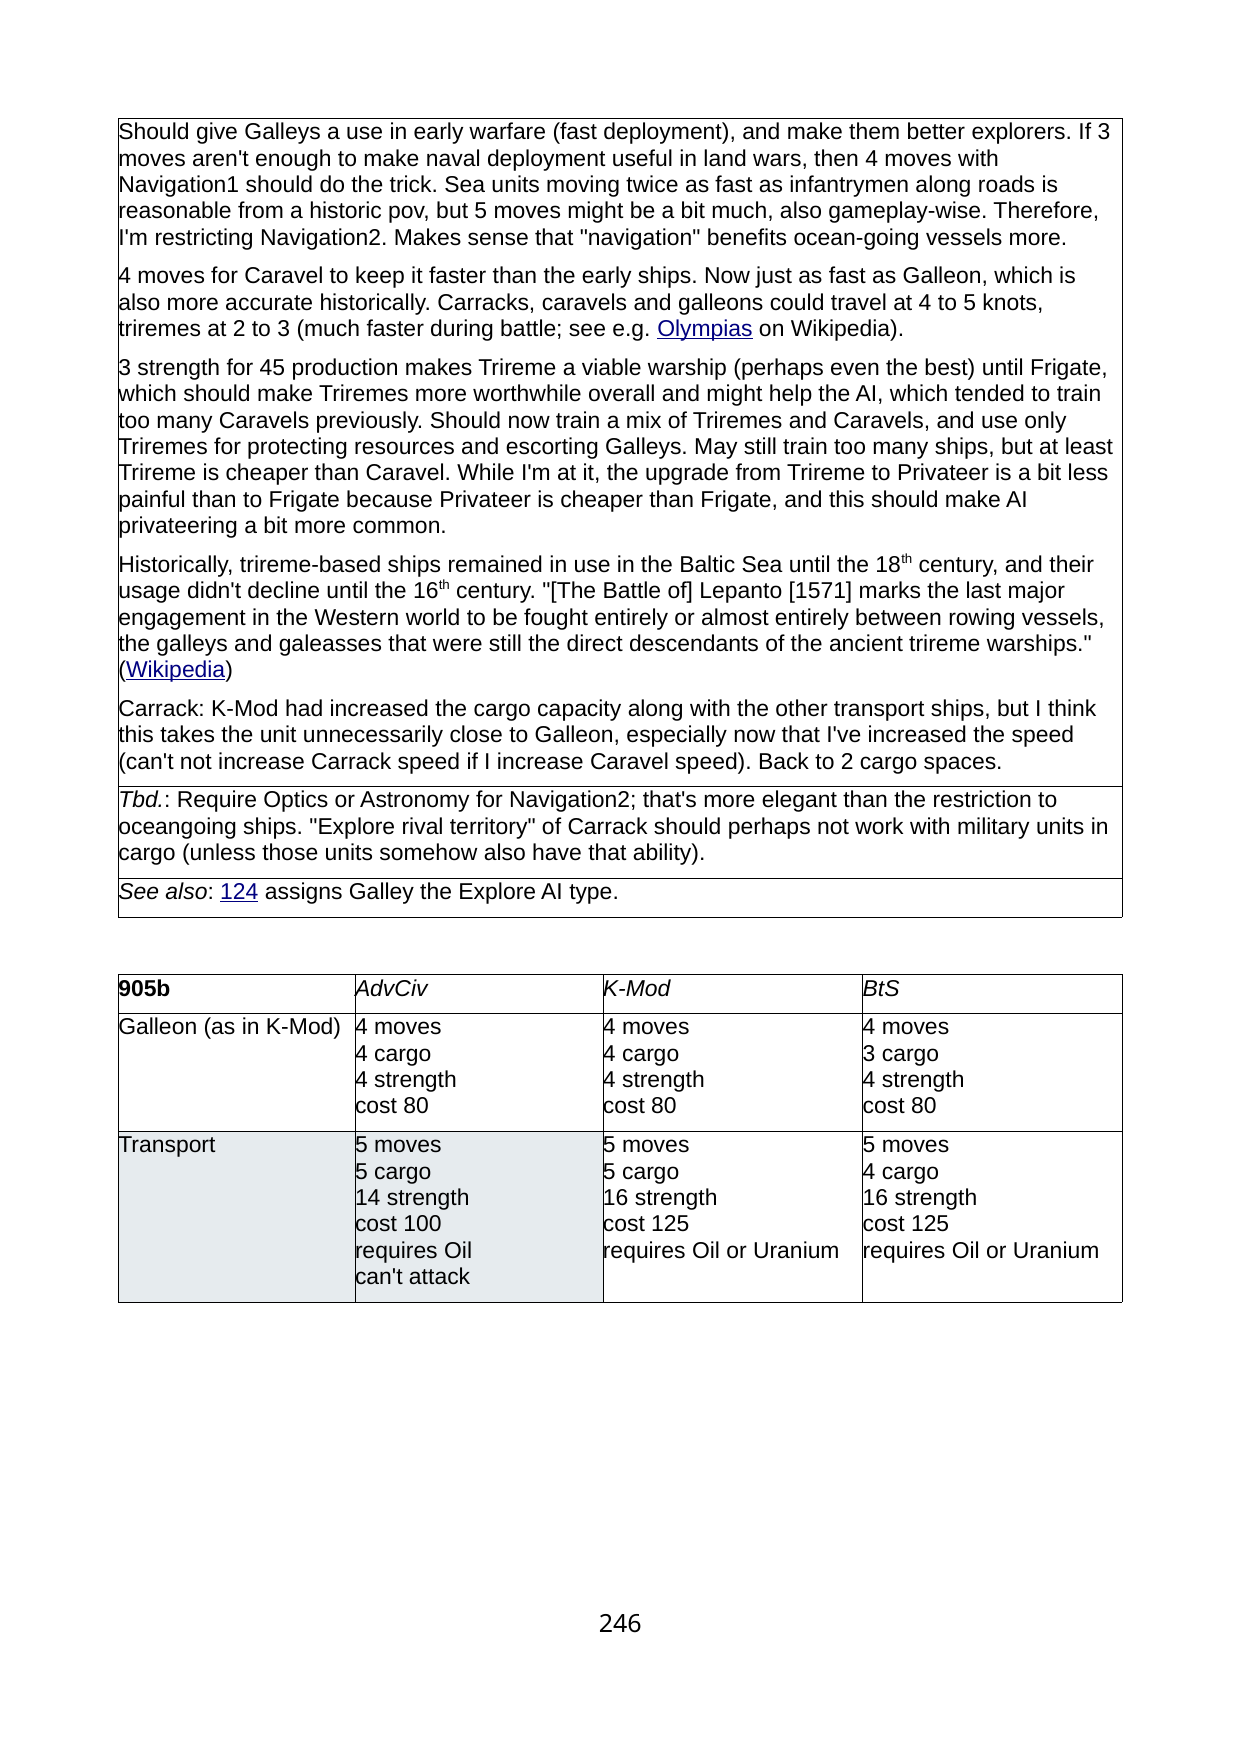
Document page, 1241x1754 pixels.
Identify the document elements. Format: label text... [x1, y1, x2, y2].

table_cell 4 moves 4 cargo 4 strength cost 80 [356, 1014, 603, 1131]
table_cell See also: 124 assigns Galley the Explore AI type. [119, 879, 1122, 917]
table_cell Tbd.: Require Optics or Astronomy for Navigation2; that's more elegant than the restriction to oceangoing ships. "Explore rival territory" of Carrack should perhaps not work with military units in cargo (unless those units somehow also have that ability). [119, 787, 1122, 878]
table_cell Should give Galleys a use in early warfare (fast deployment), and make them better explorers. If 3 moves aren't enough to make naval deployment useful in land wars, then 4 moves with Navigation1 should do the trick. Sea units moving twice as fast as infantrymen along roads is reasonable from a historic pov, but 5 moves might be a bit much, also gameplay-wise. Therefore, I'm restricting Navigation2. Makes sense that "navigation" benefits ocean-going vessels more. 4 moves for Caravel to keep it faster than the early ships. Now just as fast as Galleon, which is also more accurate historically. Carracks, caravels and galleons could travel at 4 to 5 knots, triremes at 2 to 3 (much faster during battle; see e.g. Olympias on Wikipedia). 3 strength for 45 production makes Trireme a viable warship (perhaps even the best) until Frigate, which should make Triremes more worthwhile overall and might help the AI, which tended to train too many Caravels previously. Should now train a mix of Triremes and Caravels, and use only Triremes for protecting resources and escorting Galleys. May still train too many ships, but at least Trireme is cheaper than Caravel. While I'm at it, the upgrade from Trireme to Privateer is a bit less painful than to Frigate because Privateer is cheaper than Frigate, and this should make AI privateering a bit more common. Historically, trireme-based ships remained in use in the Baltic Sea until the 18th century, and their usage didn't decline until the 16th century. "[The Battle of] Lepanto [1571] marks the last major engagement in the Western world to be fought entirely or almost entirely between rowing vessels, the galleys and galeasses that were still the direct descendants of the ancient trireme warships." (Wikipedia) Carrack: K-Mod had increased the cargo capacity along with the other transport ships, but I think this takes the unit unnecessarily close to Galleon, especially now that I've increased the speed (can't not increase Carrack speed if I increase Caravel speed). Back to 2 cargo spaces. [119, 119, 1122, 786]
table_cell Galleon (as in K-Mod) [119, 1014, 355, 1131]
table_header AdvCiv [356, 975, 603, 1013]
table_cell 5 moves 5 cargo 16 strength cost 125 requires Oil or Uranium [604, 1132, 862, 1302]
table_header K-Mod [604, 975, 862, 1013]
table_cell 4 moves 3 cargo 4 strength cost 80 [863, 1014, 1122, 1131]
table_cell 5 moves 5 cargo 14 strength cost 100 requires Oil can't attack [356, 1132, 603, 1302]
table_header BtS [863, 975, 1122, 1013]
table_header 905b [119, 975, 355, 1013]
table_cell 5 moves 4 cargo 16 strength cost 125 requires Oil or Uranium [863, 1132, 1122, 1302]
table_cell 4 moves 4 cargo 4 strength cost 80 [604, 1014, 862, 1131]
table_cell Transport [119, 1132, 355, 1302]
